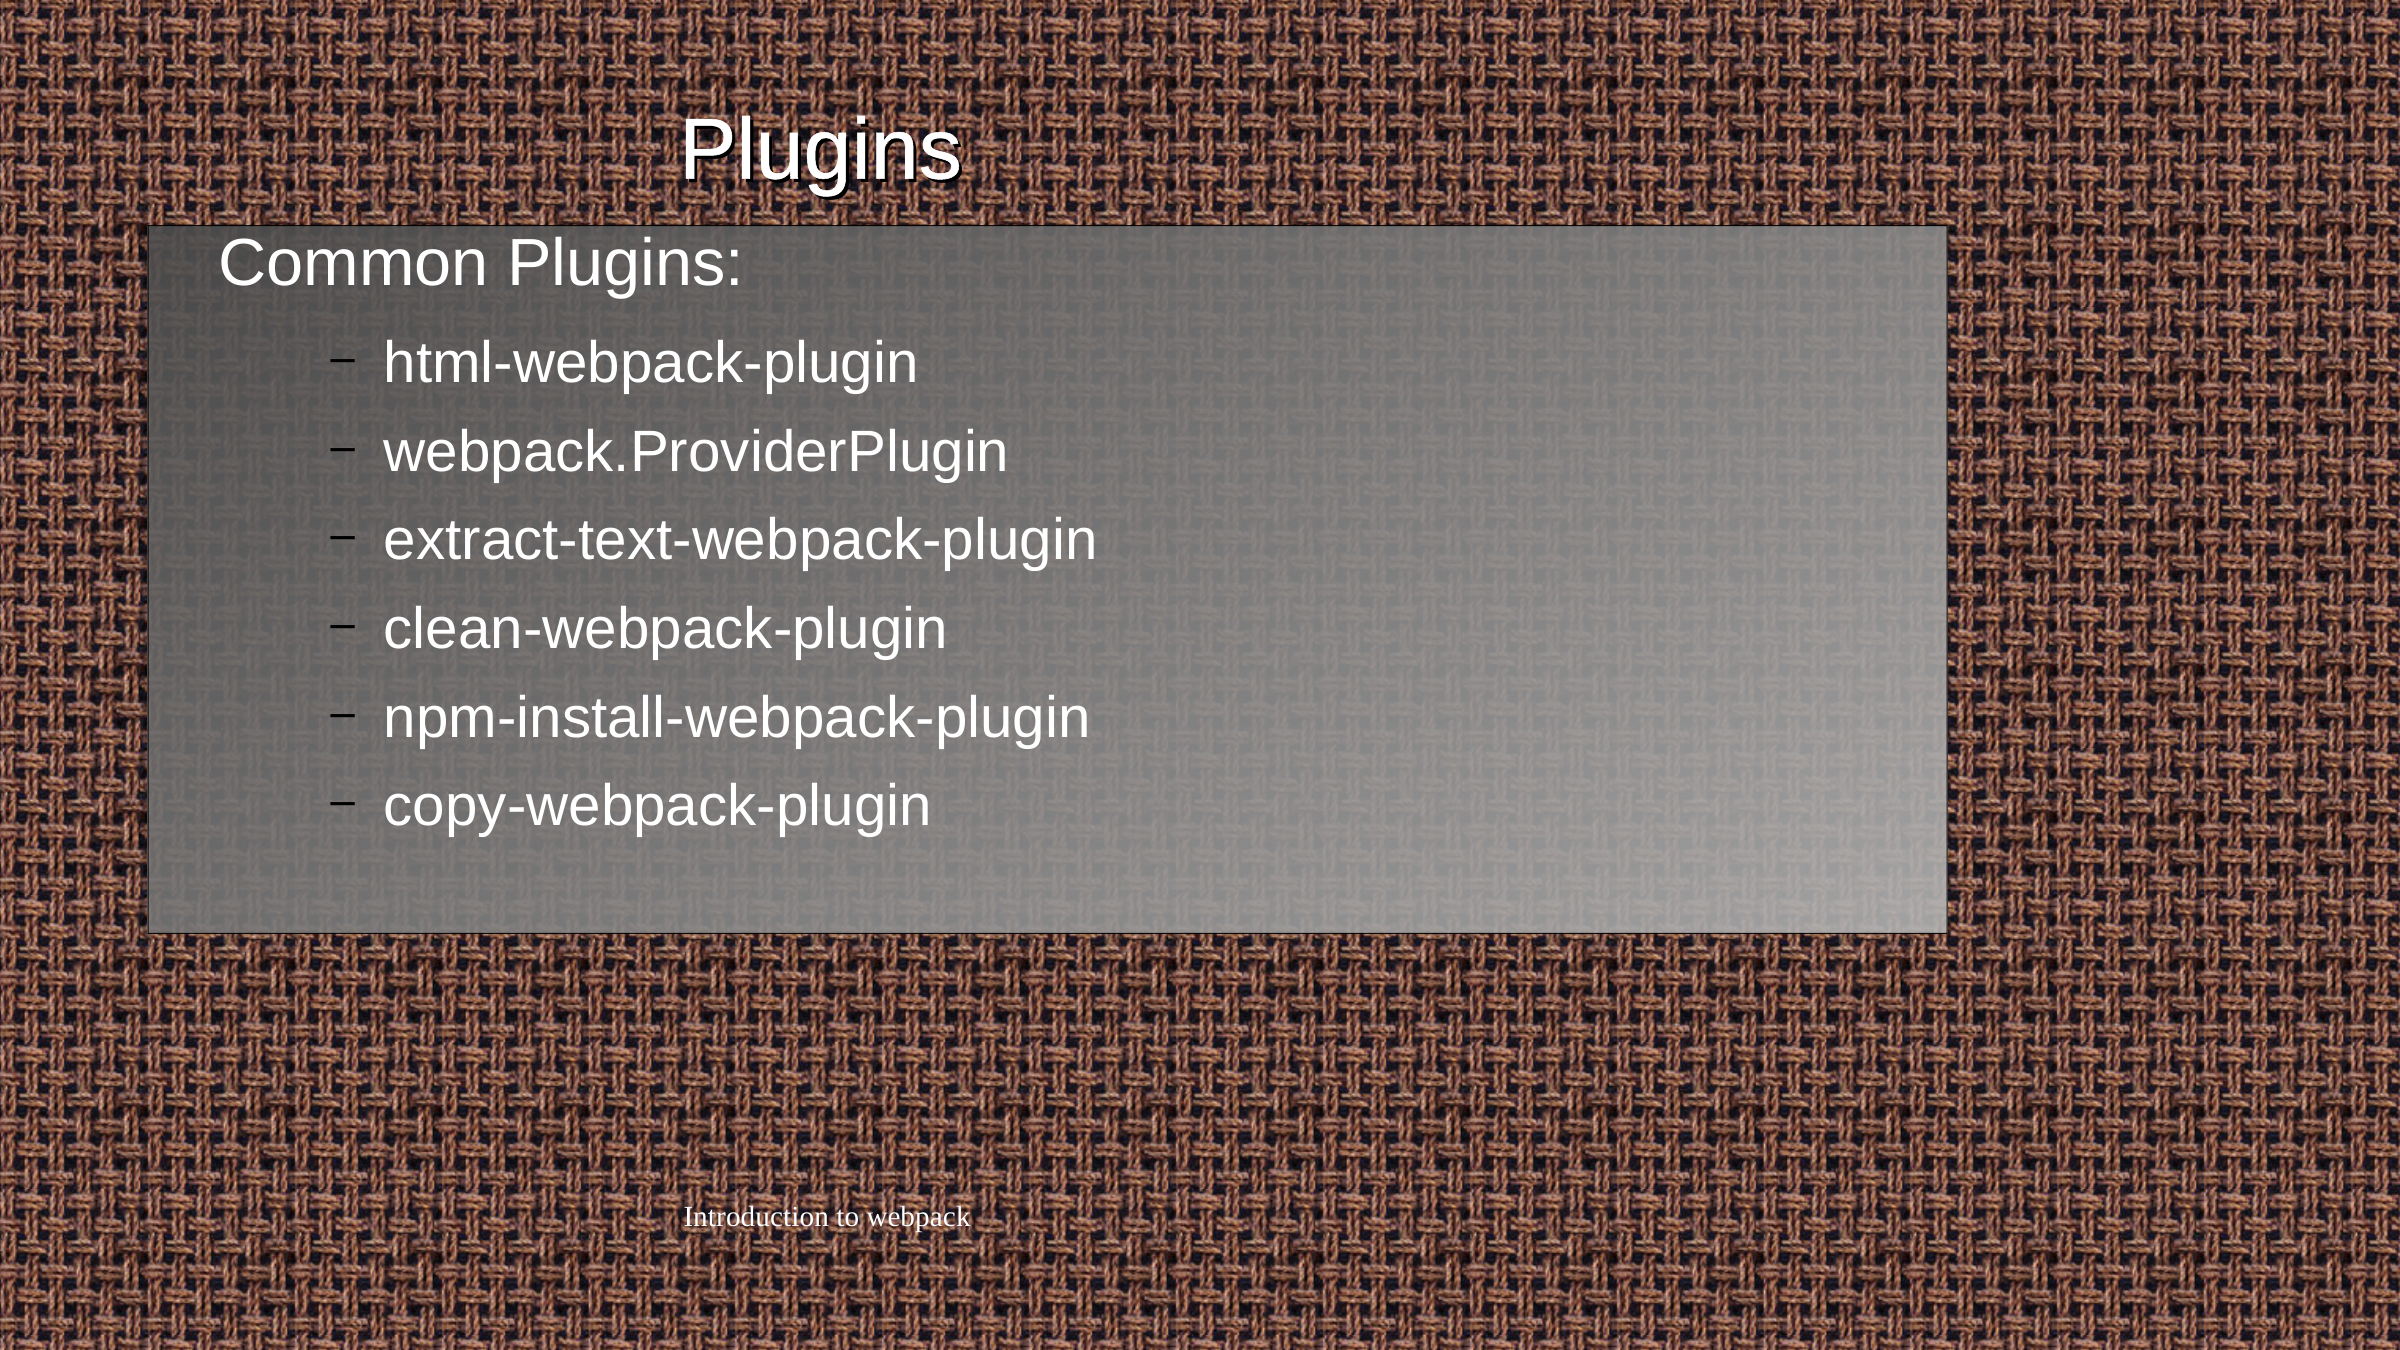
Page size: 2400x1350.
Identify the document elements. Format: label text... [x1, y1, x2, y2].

title Plugins [135, 45, 1506, 253]
list Common Plugins: html-webpack-plugin webpack.ProviderPlugin extract-text-webpack-plugin clean-webpack-plugin npm-install-webpack-plugin copy-webpack-plugin [147, 225, 1948, 934]
picture [0, 0, 2400, 1350]
